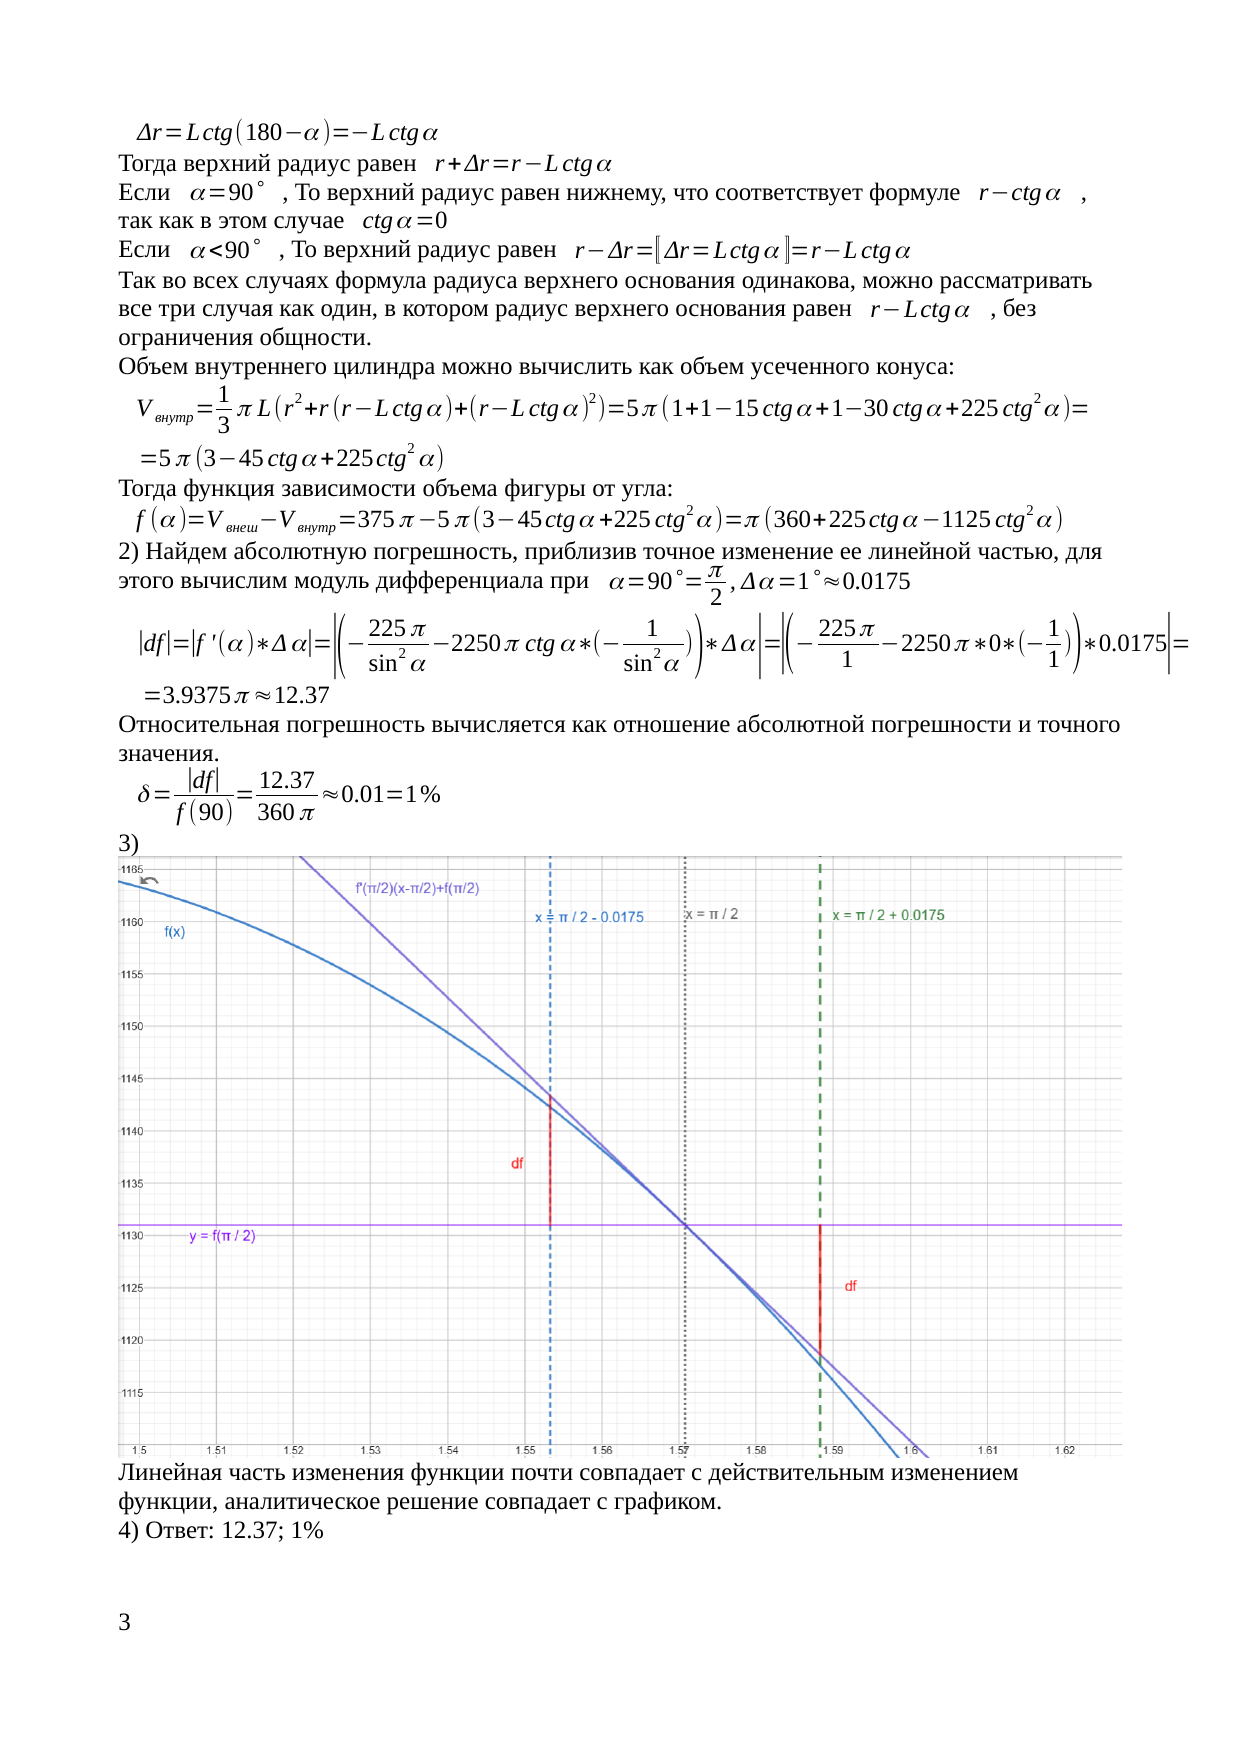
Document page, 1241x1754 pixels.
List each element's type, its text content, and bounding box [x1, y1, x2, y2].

text Тогда верхний радиус равен [118, 148, 1122, 177]
picture [118, 856, 1123, 1458]
text Если, То верхний радиус равен нижнему, что соответствует формуле, так как в этом случае [118, 177, 1122, 234]
text Так во всех случаях формула радиуса верхнего основания одинакова, можно рассматривать все три случая как один, в котором радиус верхнего основания равен, без ограничения общности. [118, 265, 1122, 351]
text Тогда функция зависимости объема фигуры от угла: [118, 473, 1122, 502]
text Относительная погрешность вычисляется как отношение абсолютной погрешности и точного значения. [118, 709, 1122, 766]
text 4) Ответ: 12.37; 1% [118, 1515, 1122, 1543]
text Если, То верхний радиус равен [118, 234, 1122, 265]
text 3) [118, 828, 1122, 856]
text Линейная часть изменения функции почти совпадает с действительным изменением функции, аналитическое решение совпадает с графиком. [118, 1458, 1122, 1515]
text 2) Найдем абсолютную погрешность, приблизив точное изменение ее линейной частью, для этого вычислим модуль дифференциала при [118, 536, 1122, 611]
text Объем внутреннего цилиндра можно вычислить как объем усеченного конуса: [118, 351, 1122, 380]
